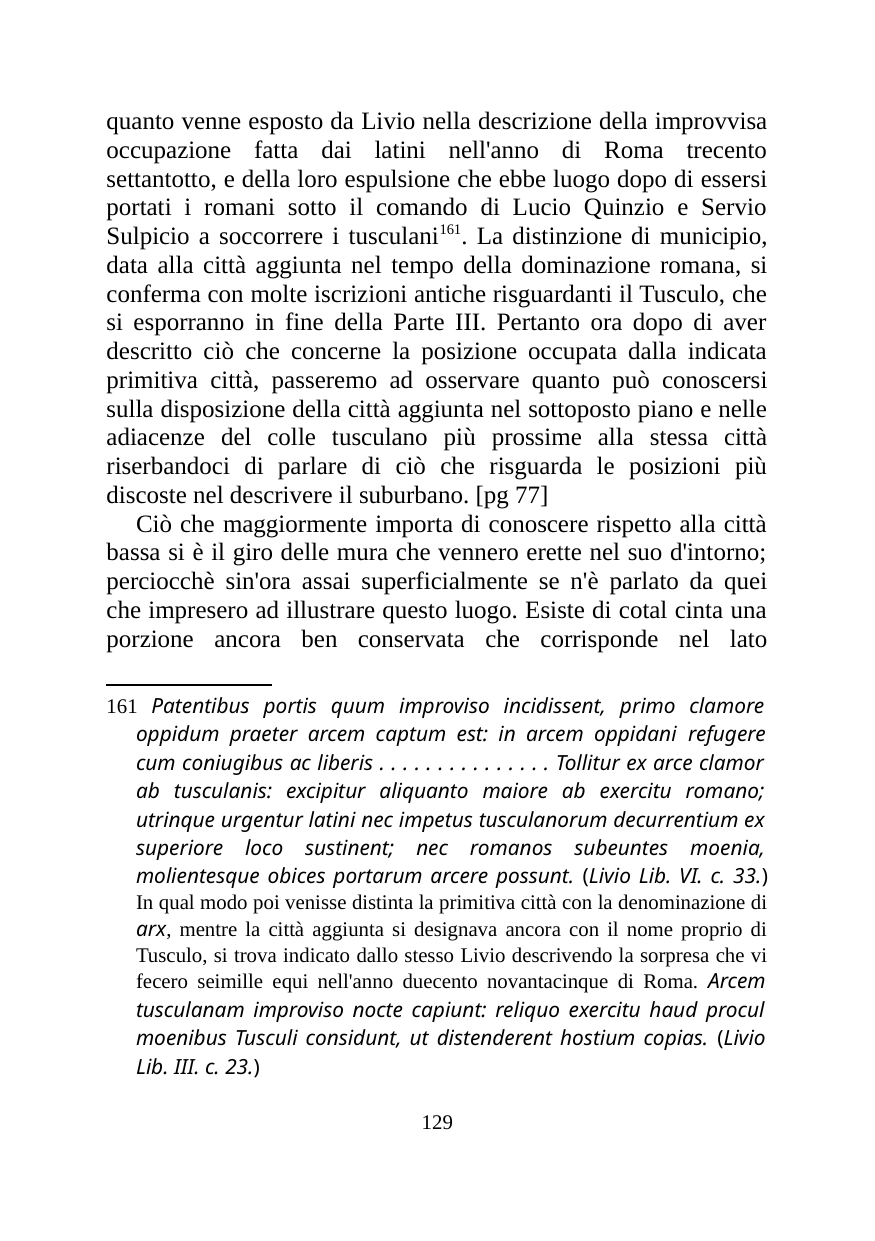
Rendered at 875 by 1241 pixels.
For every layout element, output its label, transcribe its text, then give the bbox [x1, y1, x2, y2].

text quanto venne esposto da Livio nella descrizione della improvvisa occupazione fatta dai latini nell'anno di Roma trecento settantotto, e della loro espulsione che ebbe luogo dopo di essersi portati i romani sotto il comando di Lucio Quinzio e Servio Sulpicio a soccorrere i tusculani. La distinzione di municipio, data alla città aggiunta nel tempo della dominazione romana, si conferma con molte iscrizioni antiche risguardanti il Tusculo, che si esporranno in fine della Parte III. Pertanto ora dopo di aver descritto ciò che concerne la posizione occupata dalla indicata primitiva città, passeremo ad osservare quanto può conoscersi sulla disposizione della città aggiunta nel sottoposto piano e nelle adiacenze del colle tusculano più prossime alla stessa città riserbandoci di parlare di ciò che risguarda le posizioni più discoste nel descrivere il suburbano. [pg 77] [106, 106, 768, 509]
text Patentibus portis quum improviso incidissent, primo clamore oppidum praeter arcem captum est: in arcem oppidani refugere cum coniugibus ac liberis . . . . . . . . . . . . . . . Tollitur ex arce clamor ab tusculanis: excipitur aliquanto maiore ab exercitu romano; utrinque urgentur latini nec impetus tusculanorum decurrentium ex superiore loco sustinent; nec romanos subeuntes moenia, molientesque obices portarum arcere possunt. (Livio Lib. VI. c. 33.) In qual modo poi venisse distinta la primitiva città con la denominazione di arx, mentre la città aggiunta si designava ancora con il nome proprio di Tusculo, si trova indicato dallo stesso Livio descrivendo la sorpresa che vi fecero seimille equi nell'anno duecento novantacinque di Roma. Arcem tusculanam improviso nocte capiunt: reliquo exercitu haud procul moenibus Tusculi considunt, ut distenderent hostium copias. (Livio Lib. III. c. 23.) [106, 691, 768, 1080]
text Ciò che maggiormente importa di conoscere rispetto alla città bassa si è il giro delle mura che vennero erette nel suo d'intorno; perciocchè sin'ora assai superficialmente se n'è parlato da quei che impresero ad illustrare questo luogo. Esiste di cotal cinta una porzione ancora ben conservata che corrisponde nel lato [106, 509, 768, 652]
